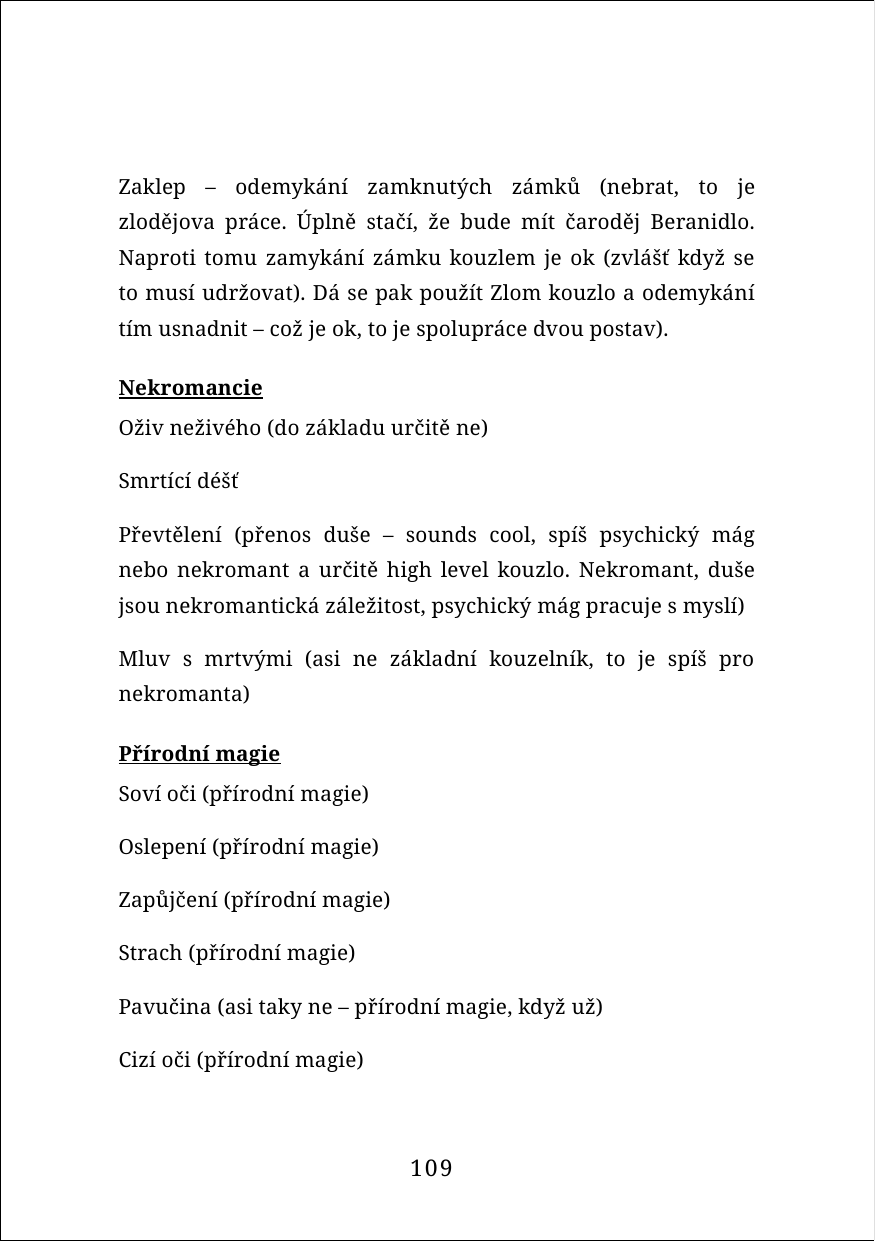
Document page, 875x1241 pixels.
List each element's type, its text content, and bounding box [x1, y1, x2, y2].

text Cizí oči (přírodní magie) [118, 1045, 756, 1073]
text Soví oči (přírodní magie) [118, 779, 756, 807]
text Převtělení (přenos duše – sounds cool, spíš psychický mág nebo nekromant a určitě high level kouzlo. Nekromant, duše jsou nekromantická záležitost, psychický mág pracuje s myslí) [118, 520, 756, 619]
text Mluv s mrtvými (asi ne základní kouzelník, to je spíš pro nekromanta) [118, 644, 756, 708]
text Smrtící déšť [118, 466, 756, 495]
text Zaklep – odemykání zamknutých zámků (nebrat, to je zlodějova práce. Úplně stačí, že bude mít čaroděj Beranidlo. Naproti tomu zamykání zámku kouzlem je ok (zvlášť když se to musí udržovat). Dá se pak použít Zlom kouzlo a odemykání tím usnadnit – což je ok, to je spolupráce dvou postav). [118, 172, 756, 342]
text Pavučina (asi taky ne – přírodní magie, když už) [118, 992, 756, 1020]
text Oživ neživého (do základu určitě ne) [118, 413, 756, 442]
text Oslepení (přírodní magie) [118, 832, 756, 861]
text Strach (přírodní magie) [118, 938, 756, 967]
subtitle Nekromancie [118, 373, 756, 401]
subtitle Přírodní magie [118, 739, 756, 767]
text Zapůjčení (přírodní magie) [118, 885, 756, 914]
